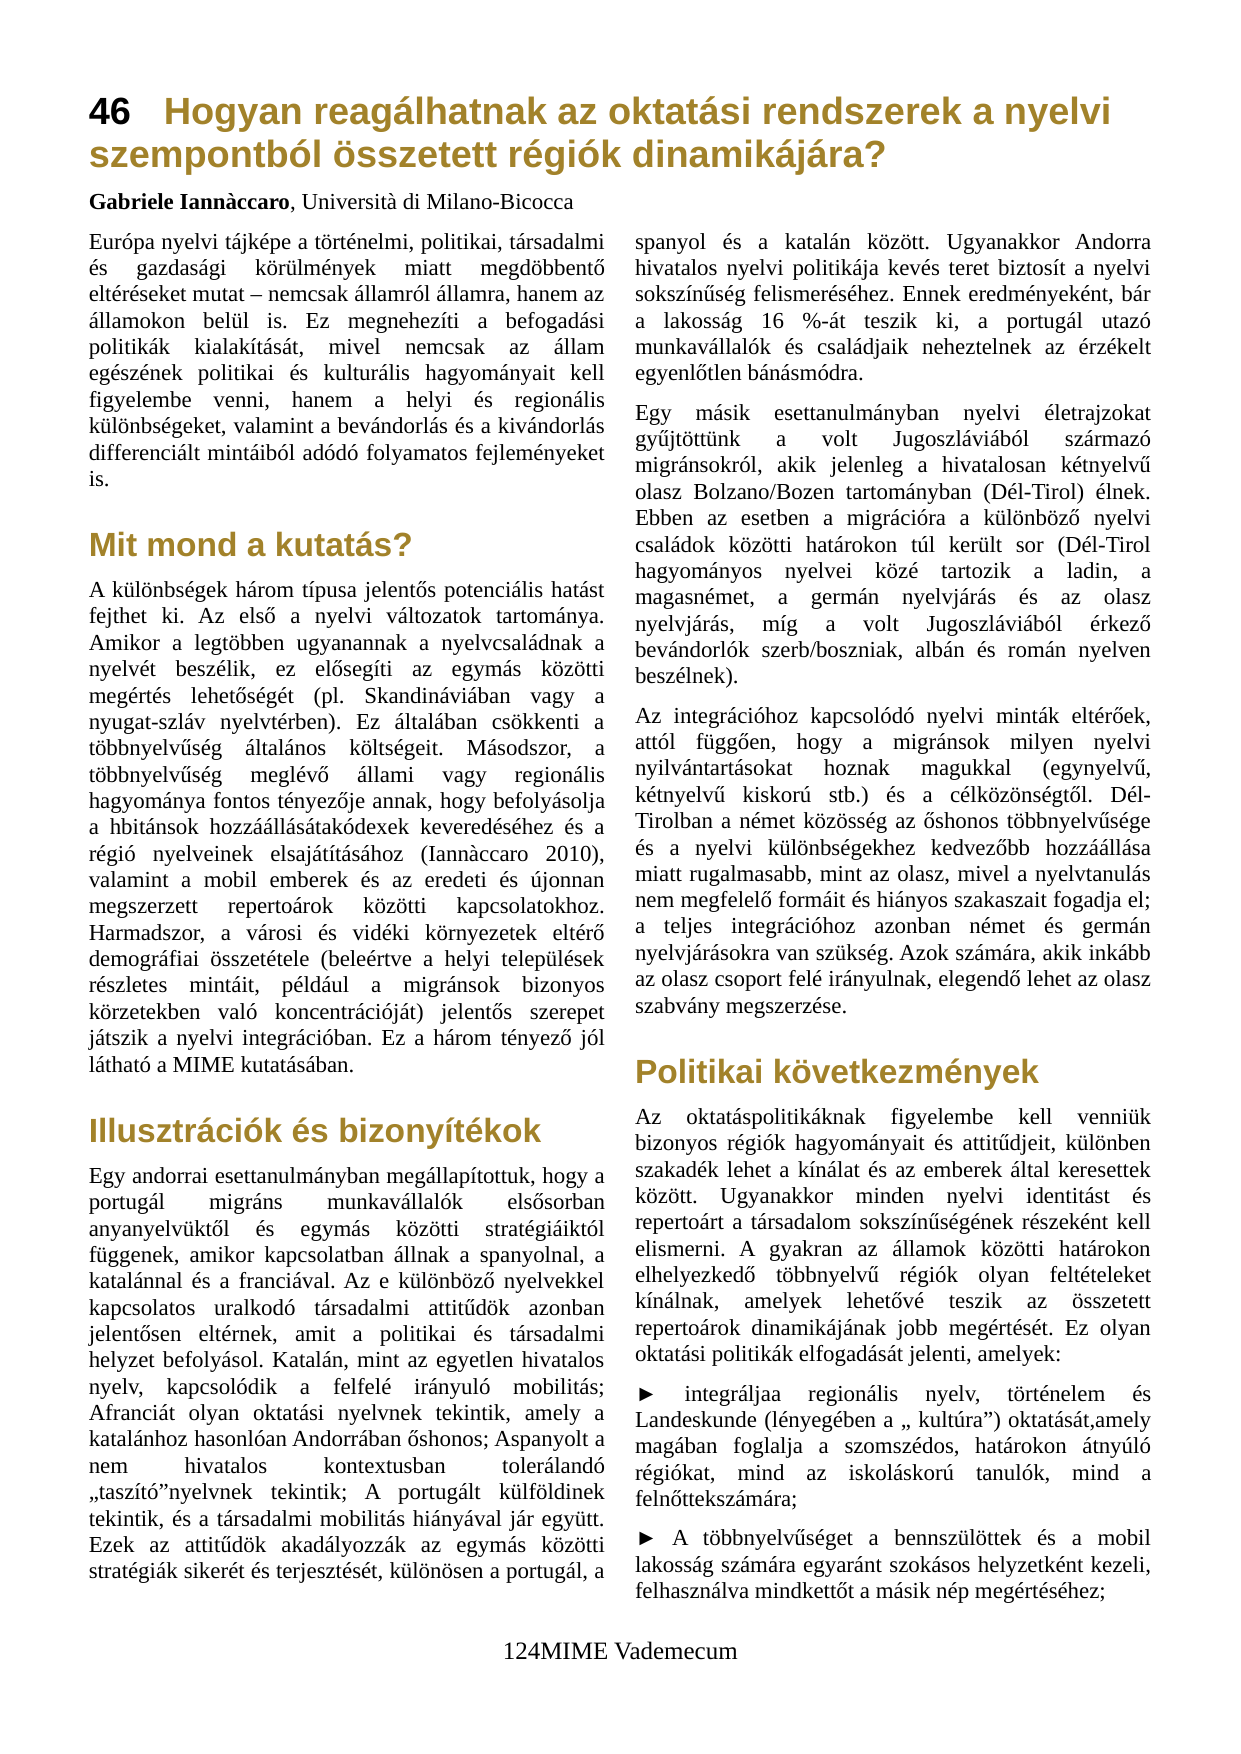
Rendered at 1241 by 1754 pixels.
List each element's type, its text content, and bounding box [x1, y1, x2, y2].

text Gabriele Iannàccaro, Università di Milano-Bicocca [88, 188, 1152, 215]
text Egy másik esettanulmányban nyelvi életrajzokat gyűjtöttünk a volt Jugoszláviából származó migránsokról, akik jelenleg a hivatalosan kétnyelvű olasz Bolzano/Bozen tartományban (Dél-Tirol) élnek. Ebben az esetben a migrációra a különböző nyelvi családok közötti határokon túl került sor (Dél-Tirol hagyományos nyelvei közé tartozik a ladin, a magasnémet, a germán nyelvjárás és az olasz nyelvjárás, míg a volt Jugoszláviából érkező bevándorlók szerb/boszniak, albán és román nyelven beszélnek). [635, 399, 1152, 689]
text Az oktatáspolitikáknak figyelembe kell venniük bizonyos régiók hagyományait és attitűdjeit, különben szakadék lehet a kínálat és az emberek által keresettek között. Ugyanakkor minden nyelvi identitást és repertoárt a társadalom sokszínűségének részeként kell elismerni. A gyakran az államok közötti határokon elhelyezkedő többnyelvű régiók olyan feltételeket kínálnak, amelyek lehetővé teszik az összetett repertoárok dinamikájának jobb megértését. Ez olyan oktatási politikák elfogadását jelenti, amelyek: [635, 1103, 1152, 1367]
text ► A többnyelvűséget a bennszülöttek és a mobil lakosság számára egyaránt szokásos helyzetként kezeli, felhasználva mindkettőt a másik nép megértéséhez; [635, 1524, 1152, 1603]
subtitle Illusztrációk és bizonyítékok [88, 1111, 605, 1149]
text ► integráljaa regionális nyelv, történelem és Landeskunde (lényegében a „ kultúra”) oktatását,amely magában foglalja a szomszédos, határokon átnyúló régiókat, mind az iskoláskorú tanulók, mind a felnőttekszámára; [635, 1379, 1152, 1511]
subtitle Mit mond a kutatás? [88, 525, 605, 564]
text Az integrációhoz kapcsolódó nyelvi minták eltérőek, attól függően, hogy a migránsok milyen nyelvi nyilvántartásokat hoznak magukkal (egynyelvű, kétnyelvű kiskorú stb.) és a célközönségtől. Dél-Tirolban a német közösség az őshonos többnyelvűsége és a nyelvi különbségekhez kedvezőbb hozzáállása miatt rugalmasabb, mint az olasz, mivel a nyelvtanulás nem megfelelő formáit és hiányos szakaszait fogadja el; a teljes integrációhoz azonban német és germán nyelvjárásokra van szükség. Azok számára, akik inkább az olasz csoport felé irányulnak, elegendő lehet az olasz szabvány megszerzése. [635, 702, 1152, 1018]
subtitle Hogyan reagálhatnak az oktatási rendszerek a nyelvi szempontból összetett régiók dinamikájára? [88, 88, 1152, 176]
text Európa nyelvi tájképe a történelmi, politikai, társadalmi és gazdasági körülmények miatt megdöbbentő eltéréseket mutat – nemcsak államról államra, hanem az államokon belül is. Ez megnehezíti a befogadási politikák kialakítását, mivel nemcsak az állam egészének politikai és kulturális hagyományait kell figyelembe venni, hanem a helyi és regionális különbségeket, valamint a bevándorlás és a kivándorlás differenciált mintáiból adódó folyamatos fejleményeket is. [88, 228, 605, 491]
text A különbségek három típusa jelentős potenciális hatást fejthet ki. Az első a nyelvi változatok tartománya. Amikor a legtöbben ugyanannak a nyelvcsaládnak a nyelvét beszélik, ez elősegíti az egymás közötti megértés lehetőségét (pl. Skandináviában vagy a nyugat-szláv nyelvtérben). Ez általában csökkenti a többnyelvűség általános költségeit. Másodszor, a többnyelvűség meglévő állami vagy regionális hagyománya fontos tényezője annak, hogy befolyásolja a hbitánsok hozzáállásátakódexek keveredéséhez és a régió nyelveinek elsajátításához (Iannàccaro 2010), valamint a mobil emberek és az eredeti és újonnan megszerzett repertoárok közötti kapcsolatokhoz. Harmadszor, a városi és vidéki környezetek eltérő demográfiai összetétele (beleértve a helyi települések részletes mintáit, például a migránsok bizonyos körzetekben való koncentrációját) jelentős szerepet játszik a nyelvi integrációban. Ez a három tényező jól látható a MIME kutatásában. [88, 576, 605, 1077]
text spanyol és a katalán között. Ugyanakkor Andorra hivatalos nyelvi politikája kevés teret biztosít a nyelvi sokszínűség felismeréséhez. Ennek eredményeként, bár a lakosság 16 %-át teszik ki, a portugál utazó munkavállalók és családjaik neheztelnek az érzékelt egyenlőtlen bánásmódra. [635, 228, 1152, 386]
subtitle Politikai következmények [635, 1052, 1152, 1091]
text Egy andorrai esettanulmányban megállapítottuk, hogy a portugál migráns munkavállalók elsősorban anyanyelvüktől és egymás közötti stratégiáiktól függenek, amikor kapcsolatban állnak a spanyolnal, a katalánnal és a franciával. Az e különböző nyelvekkel kapcsolatos uralkodó társadalmi attitűdök azonban jelentősen eltérnek, amit a politikai és társadalmi helyzet befolyásol. Katalán, mint az egyetlen hivatalos nyelv, kapcsolódik a felfelé irányuló mobilitás; Afranciát olyan oktatási nyelvnek tekintik, amely a katalánhoz hasonlóan Andorrában őshonos; Aspanyolt a nem hivatalos kontextusban tolerálandó „taszító”nyelvnek tekintik; A portugált külföldinek tekintik, és a társadalmi mobilitás hiányával jár együtt. Ezek az attitűdök akadályozzák az egymás közötti stratégiák sikerét és terjesztését, különösen a portugál, a [88, 1162, 605, 1584]
